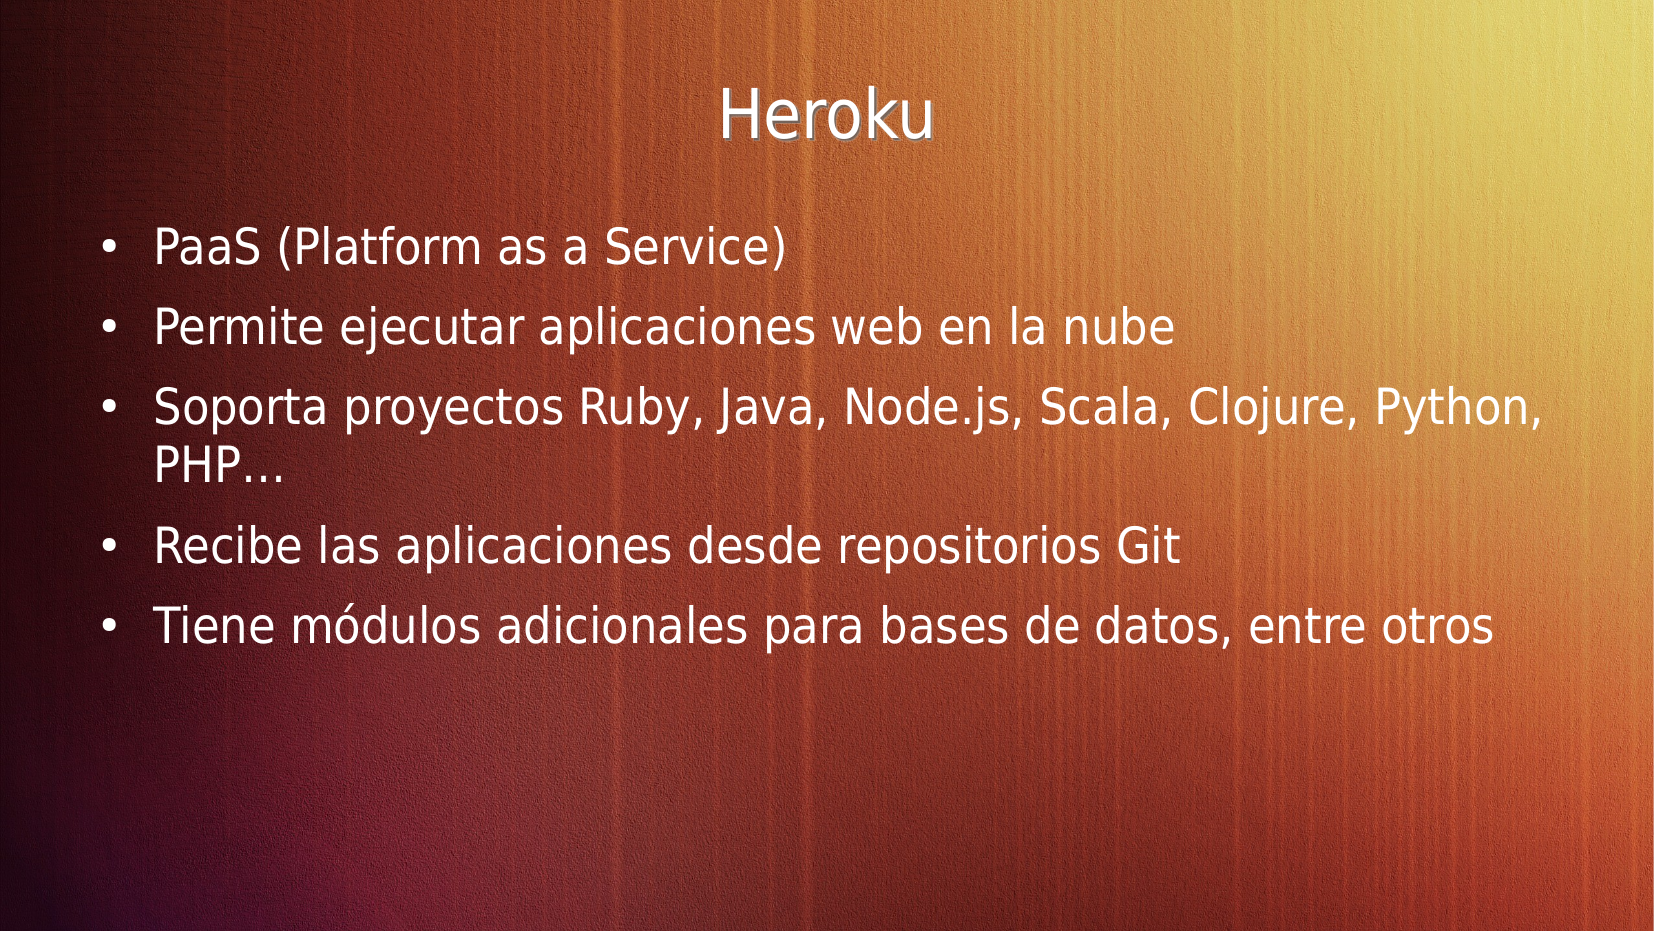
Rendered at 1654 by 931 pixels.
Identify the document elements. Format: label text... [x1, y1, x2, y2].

title Heroku [82, 37, 1571, 193]
list PaaS (Platform as a Service) Permite ejecutar aplicaciones web en la nube Soporta proyectos Ruby, Java, Node.js, Scala, Clojure, Python, PHP… Recibe las aplicaciones desde repositorios Git Tiene módulos adicionales para bases de datos, entre otros [82, 217, 1571, 758]
picture [0, 0, 1654, 931]
